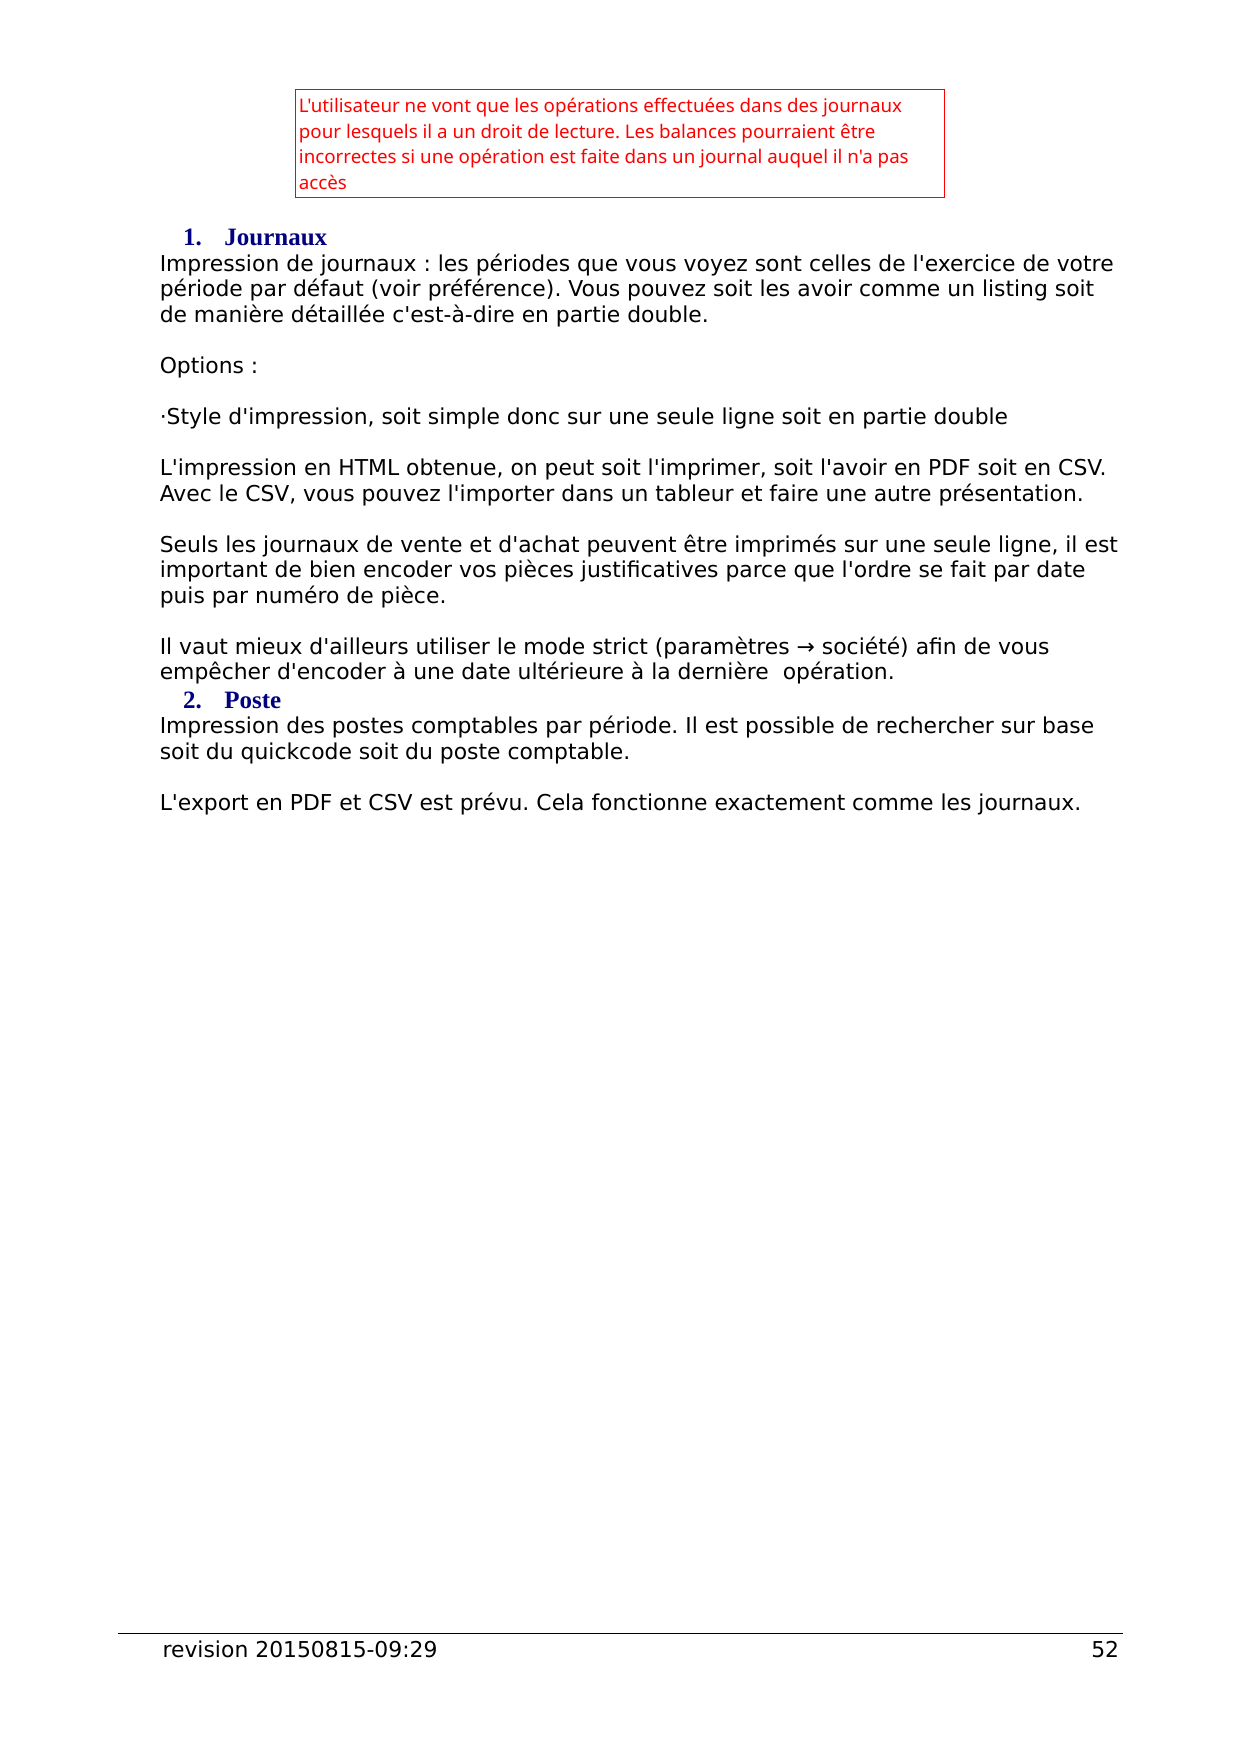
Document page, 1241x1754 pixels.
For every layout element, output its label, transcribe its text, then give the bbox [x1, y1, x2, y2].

text L'impression en HTML obtenue, on peut soit l'imprimer, soit l'avoir en PDF soit en CSV. Avec le CSV, vous pouvez l'importer dans un tableur et faire une autre présentation. [159, 455, 1123, 506]
text Impression de journaux : les périodes que vous voyez sont celles de l'exercice de votre période par défaut (voir préférence). Vous pouvez soit les avoir comme un listing soit de manière détaillée c'est-à-dire en partie double. [159, 251, 1123, 327]
text Impression des postes comptables par période. Il est possible de rechercher sur base soit du quickcode soit du poste comptable. [159, 713, 1123, 764]
text ·Style d'impression, soit simple donc sur une seule ligne soit en partie double [159, 404, 1123, 429]
subtitle Poste [177, 685, 1123, 713]
text Options : [159, 353, 1123, 378]
text Il vaut mieux d'ailleurs utiliser le mode strict (paramètres → société) afin de vous empêcher d'encoder à une date ultérieure à la dernière opération. [159, 634, 1123, 685]
text L'export en PDF et CSV est prévu. Cela fonctionne exactement comme les journaux. [159, 790, 1123, 816]
text L'utilisateur ne vont que les opérations effectuées dans des journaux pour lesquels il a un droit de lecture. Les balances pourraient être incorrectes si une opération est faite dans un journal auquel il n'a pas accès [296, 90, 944, 197]
subtitle Journaux [177, 222, 1123, 251]
text Seuls les journaux de vente et d'achat peuvent être imprimés sur une seule ligne, il est important de bien encoder vos pièces justificatives parce que l'ordre se fait par date puis par numéro de pièce. [159, 532, 1123, 608]
